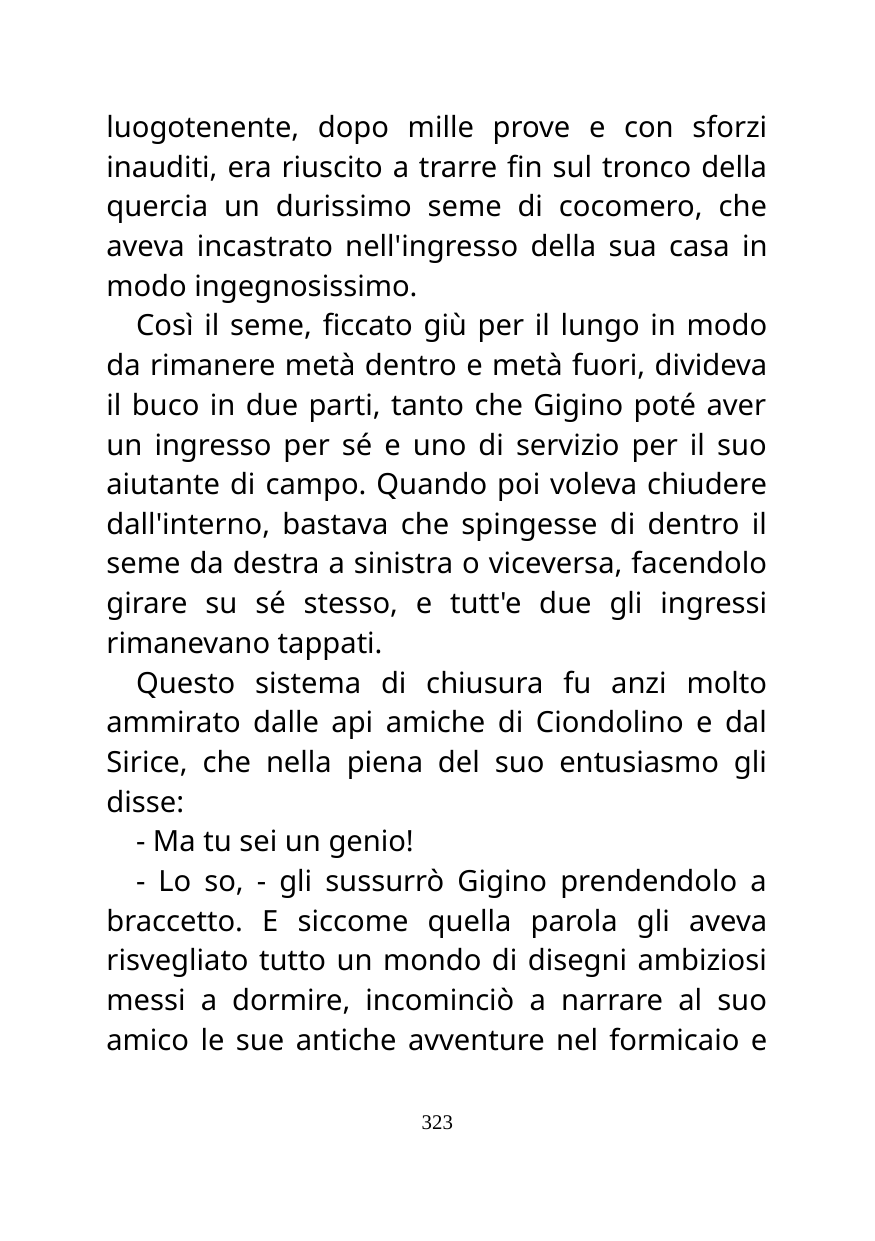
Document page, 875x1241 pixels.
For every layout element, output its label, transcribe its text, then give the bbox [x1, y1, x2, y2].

text - Lo so, - gli sussurrò Gigino prendendolo a braccetto. E siccome quella parola gli aveva risvegliato tutto un mondo di disegni ambiziosi messi a dormire, incominciò a narrare al suo amico le sue antiche avventure nel formicaio e [106, 860, 768, 1059]
text luogotenente, dopo mille prove e con sforzi inauditi, era riuscito a trarre fin sul tronco della quercia un durissimo seme di cocomero, che aveva incastrato nell'ingresso della sua casa in modo ingegnosissimo. [106, 106, 768, 305]
text - Ma tu sei un genio! [106, 821, 768, 860]
text Così il seme, ficcato giù per il lungo in modo da rimanere metà dentro e metà fuori, divideva il buco in due parti, tanto che Gigino poté aver un ingresso per sé e uno di servizio per il suo aiutante di campo. Quando poi voleva chiudere dall'interno, bastava che spingesse di dentro il seme da destra a sinistra o viceversa, facendolo girare su sé stesso, e tutt'e due gli ingressi rimanevano tappati. [106, 305, 768, 662]
text Questo sistema di chiusura fu anzi molto ammirato dalle api amiche di Ciondolino e dal Sirice, che nella piena del suo entusiasmo gli disse: [106, 662, 768, 821]
